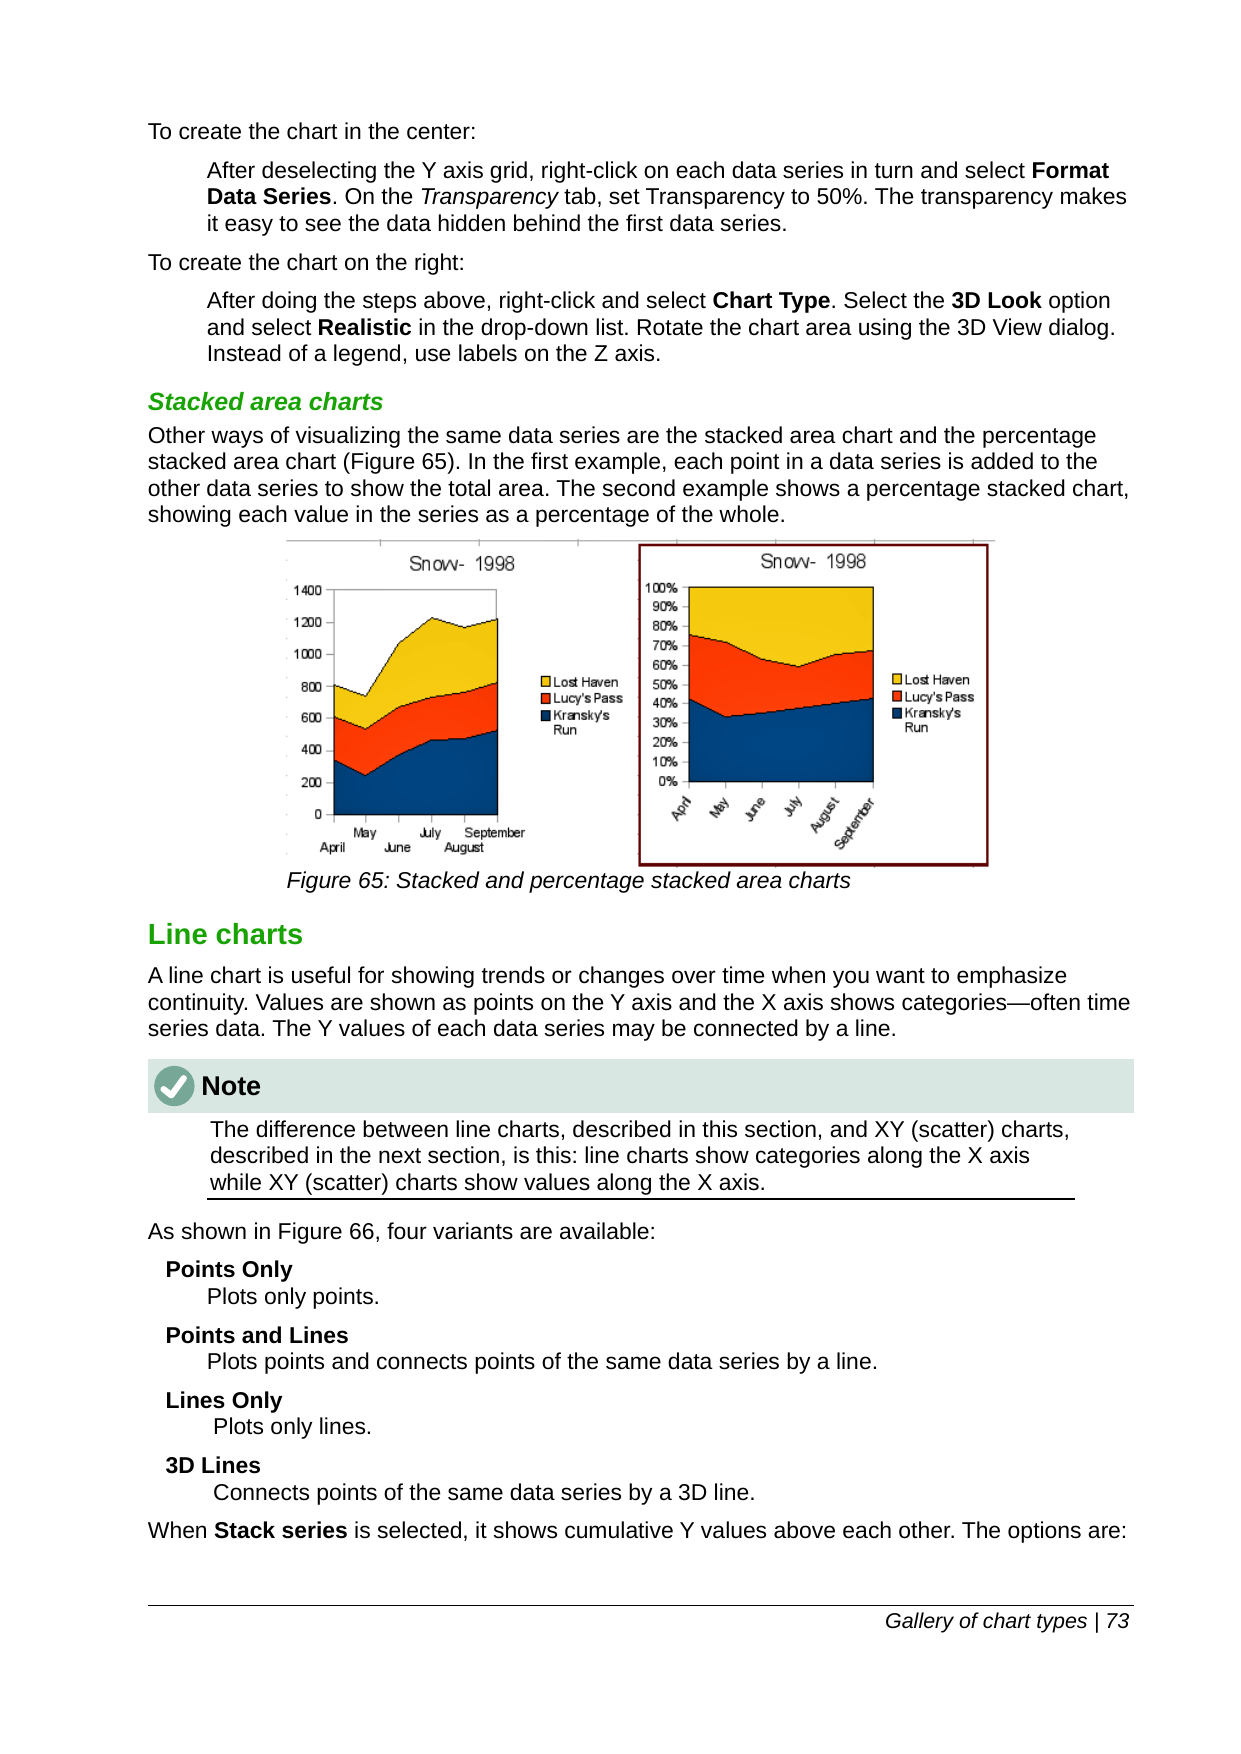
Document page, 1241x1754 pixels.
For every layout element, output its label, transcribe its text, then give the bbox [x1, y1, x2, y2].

text A line chart is useful for showing trends or changes over time when you want to emphasize continuity. Values are shown as points on the Y axis and the X axis shows categories—often time series data. The Y values of each data series may be connected by a line. [148, 962, 1134, 1042]
text When Stack series is selected, it shows cumulative Y values above each other. The options are: [148, 1517, 1134, 1544]
text The difference between line charts, described in this section, and XY (scatter) charts, described in the next section, is this: line charts show categories along the X axis while XY (scatter) charts show values along the X axis. [207, 1113, 1075, 1198]
text Plots only points. [207, 1283, 1134, 1309]
text Figure 65: Stacked and percentage stacked area charts [286, 868, 995, 893]
text Other ways of visualizing the same data series are the stacked area chart and the percentage stacked area chart (Figure 65). In the first example, each point in a data series is added to the other data series to show the total area. The second example shows a percentage stacked chart, showing each value in the series as a percentage of the whole. [148, 422, 1134, 527]
text 3D Lines [165, 1452, 1134, 1478]
text Plots points and connects points of the same data series by a line. [207, 1348, 1134, 1374]
text Lines Only [165, 1387, 1134, 1413]
text Plots only lines. [207, 1413, 1134, 1439]
list To create the chart in the center: [148, 118, 1134, 144]
subtitle Note [148, 1059, 1134, 1113]
text Connects points of the same data series by a 3D line. [207, 1478, 1134, 1505]
text Points and Lines [165, 1322, 1134, 1348]
list To create the chart on the right: [148, 248, 1134, 275]
text After doing the steps above, right-click and select Chart Type. Select the 3D Look option and select Realistic in the drop-down list. Rotate the chart area using the 3D View dialog. Instead of a legend, use labels on the Z axis. [207, 287, 1134, 366]
text After deselecting the Y axis grid, right-click on each data series in turn and select Format Data Series. On the Transparency tab, set Transparency to 50%. The transparency makes it easy to see the data hidden behind the first data series. [207, 157, 1134, 236]
text As shown in Figure 66, four variants are available: [148, 1218, 1134, 1244]
text Points Only [165, 1256, 1134, 1283]
subtitle Stacked area charts [148, 387, 1134, 416]
picture [286, 539, 996, 868]
subtitle Line charts [148, 917, 1134, 951]
